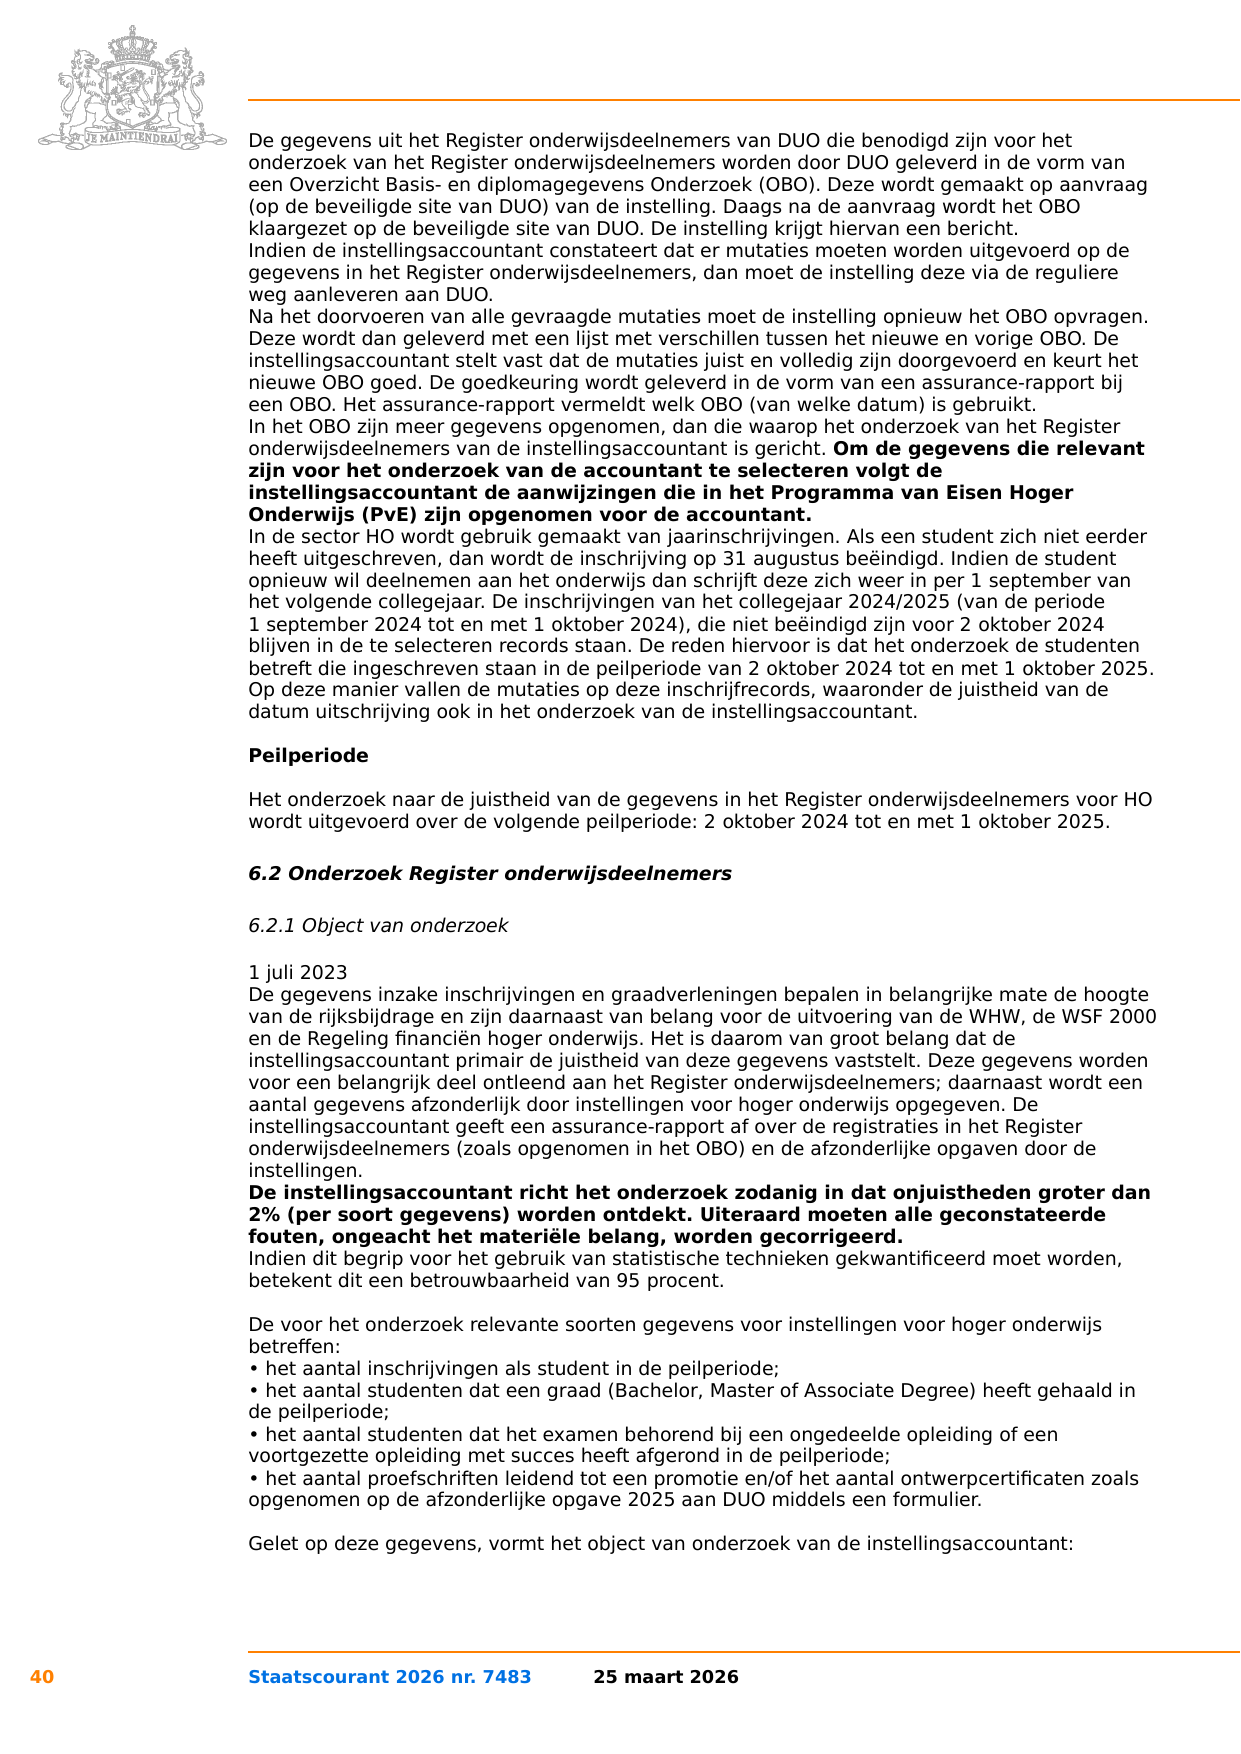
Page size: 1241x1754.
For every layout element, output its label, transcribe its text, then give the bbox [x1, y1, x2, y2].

text Gelet op deze gegevens, vormt het object van onderzoek van de instellingsaccountant: [248, 1533, 1163, 1555]
text In het OBO zijn meer gegevens opgenomen, dan die waarop het onderzoek van het Register onderwijsdeelnemers van de instellingsaccountant is gericht. Om de gegevens die relevant zijn voor het onderzoek van de accountant te selecteren volgt de instellingsaccountant de aanwijzingen die in het Programma van Eisen Hoger Onderwijs (PvE) zijn opgenomen voor de accountant. [248, 416, 1163, 526]
picture [38, 25, 227, 150]
text Na het doorvoeren van alle gevraagde mutaties moet de instelling opnieuw het OBO opvragen. Deze wordt dan geleverd met een lijst met verschillen tussen het nieuwe en vorige OBO. De instellingsaccountant stelt vast dat de mutaties juist en volledig zijn doorgevoerd en keurt het nieuwe OBO goed. De goedkeuring wordt geleverd in de vorm van een assurance-rapport bij een OBO. Het assurance-rapport vermeldt welk OBO (van welke datum) is gebruikt. [248, 306, 1163, 416]
text Het onderzoek naar de juistheid van de gegevens in het Register onderwijsdeelnemers voor HO wordt uitgevoerd over de volgende peilperiode: 2 oktober 2024 tot en met 1 oktober 2025. [248, 789, 1163, 833]
text De gegevens inzake inschrijvingen en graadverleningen bepalen in belangrijke mate de hoogte van de rijksbijdrage en zijn daarnaast van belang voor de uitvoering van de WHW, de WSF 2000 en de Regeling financiën hoger onderwijs. Het is daarom van groot belang dat de instellingsaccountant primair de juistheid van deze gegevens vaststelt. Deze gegevens worden voor een belangrijk deel ontleend aan het Register onderwijsdeelnemers; daarnaast wordt een aantal gegevens afzonderlijk door instellingen voor hoger onderwijs opgegeven. De instellingsaccountant geeft een assurance-rapport af over de registraties in het Register onderwijsdeelnemers (zoals opgenomen in het OBO) en de afzonderlijke opgaven door de instellingen. [248, 984, 1163, 1182]
text In de sector HO wordt gebruik gemaakt van jaarinschrijvingen. Als een student zich niet eerder heeft uitgeschreven, dan wordt de inschrijving op 31 augustus beëindigd. Indien de student opnieuw wil deelnemen aan het onderwijs dan schrijft deze zich weer in per 1 september van het volgende collegejaar. De inschrijvingen van het collegejaar 2024/2025 (van de periode 1 september 2024 tot en met 1 oktober 2024), die niet beëindigd zijn voor 2 oktober 2024 blijven in de te selecteren records staan. De reden hiervoor is dat het onderzoek de studenten betreft die ingeschreven staan in de peilperiode van 2 oktober 2024 tot en met 1 oktober 2025. Op deze manier vallen de mutaties op deze inschrijfrecords, waaronder de juistheid van de datum uitschrijving ook in het onderzoek van de instellingsaccountant. [248, 526, 1163, 723]
text • het aantal proefschriften leidend tot een promotie en/of het aantal ontwerpcertificaten zoals opgenomen op de afzonderlijke opgave 2025 aan DUO middels een formulier. [248, 1467, 1163, 1511]
subtitle 6.2.1 Object van onderzoek [248, 915, 1163, 937]
text Indien dit begrip voor het gebruik van statistische technieken gekwantificeerd moet worden, betekent dit een betrouwbaarheid van 95 procent. [248, 1248, 1163, 1292]
text De instellingsaccountant richt het onderzoek zodanig in dat onjuistheden groter dan 2% (per soort gegevens) worden ontdekt. Uiteraard moeten alle geconstateerde fouten, ongeacht het materiële belang, worden gecorrigeerd. [248, 1182, 1163, 1248]
text • het aantal studenten dat een graad (Bachelor, Master of Associate Degree) heeft gehaald in de peilperiode; [248, 1379, 1163, 1423]
subtitle 6.2 Onderzoek Register onderwijsdeelnemers [248, 863, 1163, 885]
subtitle Peilperiode [248, 745, 1163, 767]
text • het aantal inschrijvingen als student in de peilperiode; [248, 1357, 1163, 1379]
text De voor het onderzoek relevante soorten gegevens voor instellingen voor hoger onderwijs betreffen: [248, 1313, 1163, 1357]
text Indien de instellingsaccountant constateert dat er mutaties moeten worden uitgevoerd op de gegevens in het Register onderwijsdeelnemers, dan moet de instelling deze via de reguliere weg aanleveren aan DUO. [248, 240, 1163, 306]
text • het aantal studenten dat het examen behorend bij een ongedeelde opleiding of een voortgezette opleiding met succes heeft afgerond in de peilperiode; [248, 1423, 1163, 1467]
text De gegevens uit het Register onderwijsdeelnemers van DUO die benodigd zijn voor het onderzoek van het Register onderwijsdeelnemers worden door DUO geleverd in de vorm van een Overzicht Basis- en diplomagegevens Onderzoek (OBO). Deze wordt gemaakt op aanvraag (op de beveiligde site van DUO) van de instelling. Daags na de aanvraag wordt het OBO klaargezet op de beveiligde site van DUO. De instelling krijgt hiervan een bericht. [248, 130, 1163, 240]
text 1 juli 2023 [248, 962, 1163, 984]
